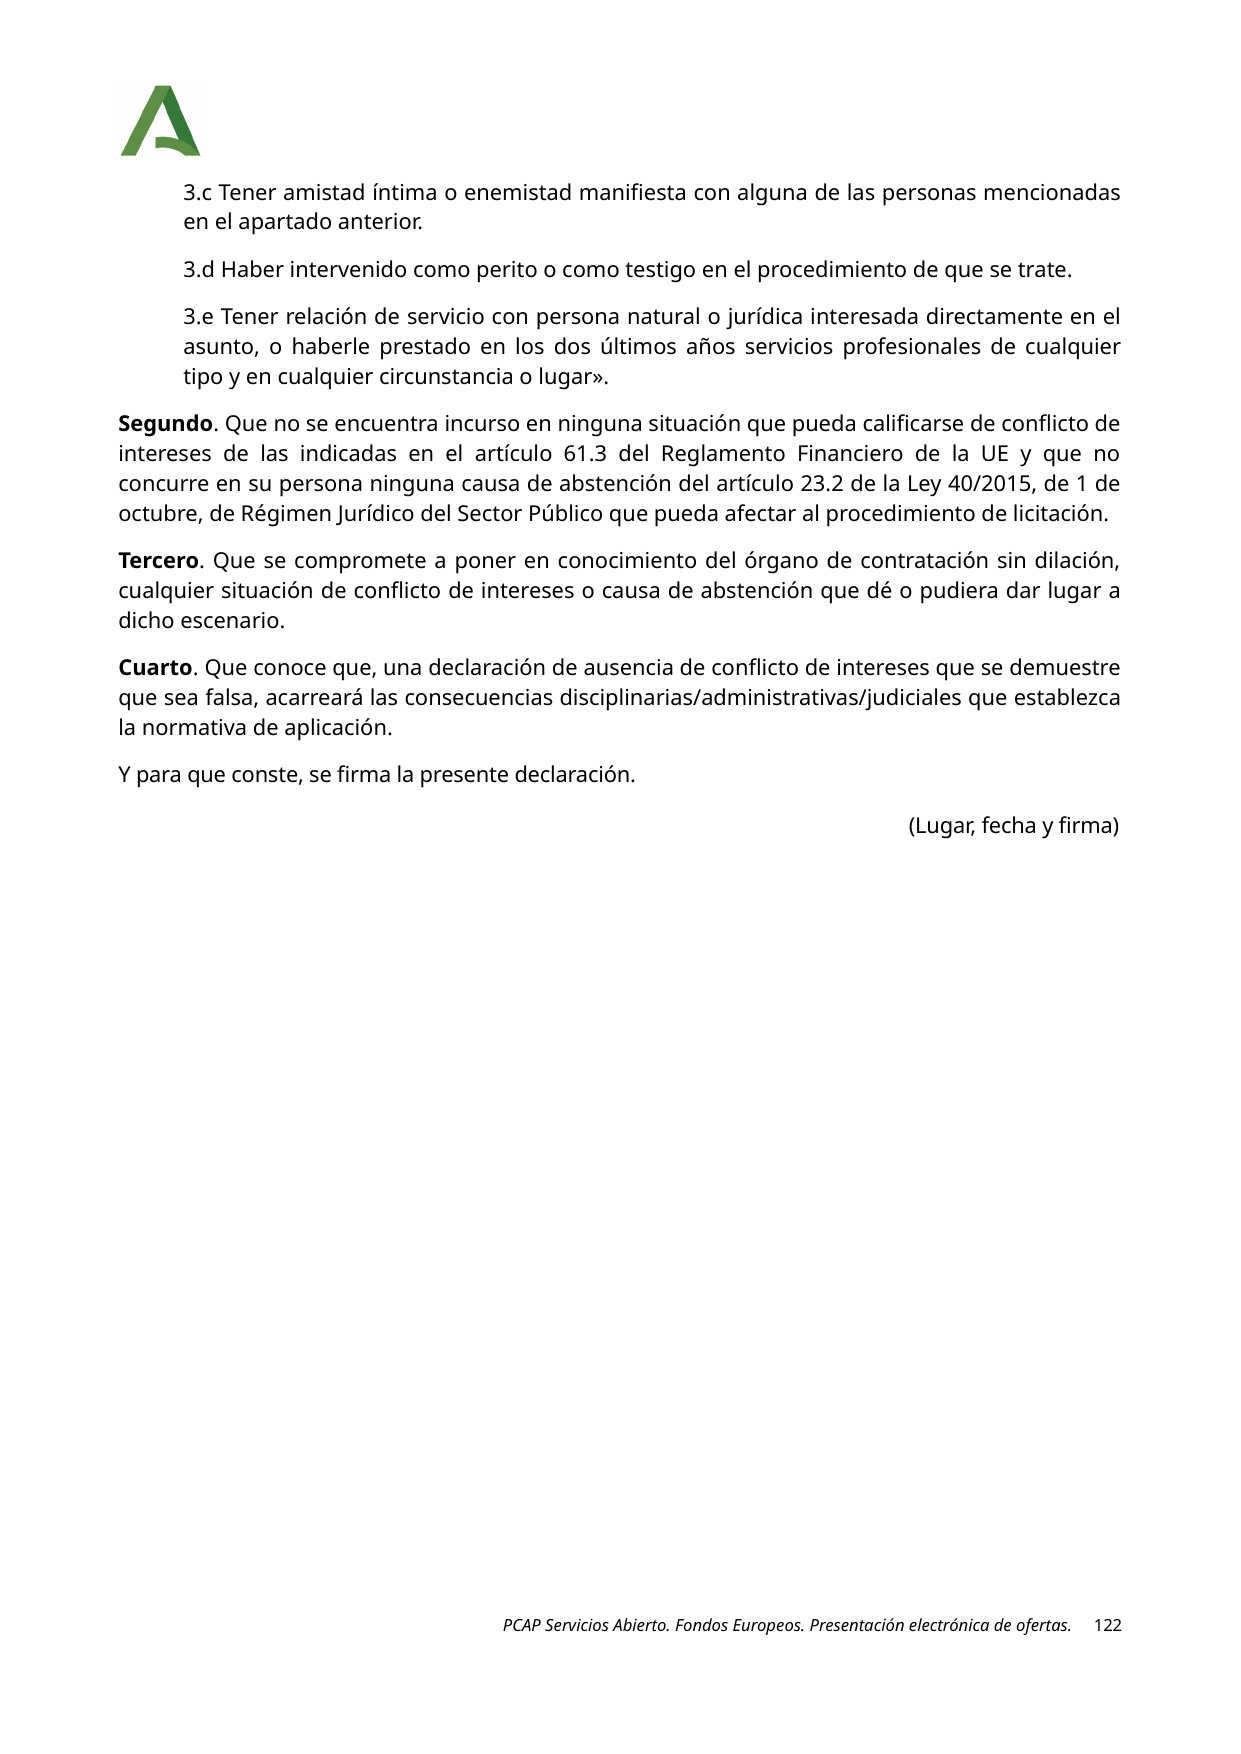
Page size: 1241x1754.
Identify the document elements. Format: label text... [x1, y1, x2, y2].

text Y para que conste, se firma la presente declaración. [118, 759, 1122, 789]
text Segundo. Que no se encuentra incurso en ninguna situación que pueda calificarse de conflicto de intereses de las indicadas en el artículo 61.3 del Reglamento Financiero de la UE y que no concurre en su persona ninguna causa de abstención del artículo 23.2 de la Ley 40/2015, de 1 de octubre, de Régimen Jurídico del Sector Público que pueda afectar al procedimiento de licitación. [118, 408, 1122, 528]
picture [116, 81, 205, 160]
text Cuarto. Que conoce que, una declaración de ausencia de conflicto de intereses que se demuestre que sea falsa, acarreará las consecuencias disciplinarias/administrativas/judiciales que establezca la normativa de aplicación. [118, 652, 1122, 742]
text (Lugar, fecha y firma) [118, 807, 1122, 843]
text 3.e Tener relación de servicio con persona natural o jurídica interesada directamente en el asunto, o haberle prestado en los dos últimos años servicios profesionales de cualquier tipo y en cualquier circunstancia o lugar». [183, 301, 1122, 391]
text 3.d Haber intervenido como perito o como testigo en el procedimiento de que se trate. [183, 254, 1122, 284]
text Tercero. Que se compromete a poner en conocimiento del órgano de contratación sin dilación, cualquier situación de conflicto de intereses o causa de abstención que dé o pudiera dar lugar a dicho escenario. [118, 545, 1122, 635]
text 3.c Tener amistad íntima o enemistad manifiesta con alguna de las personas mencionadas en el apartado anterior. [183, 177, 1122, 236]
